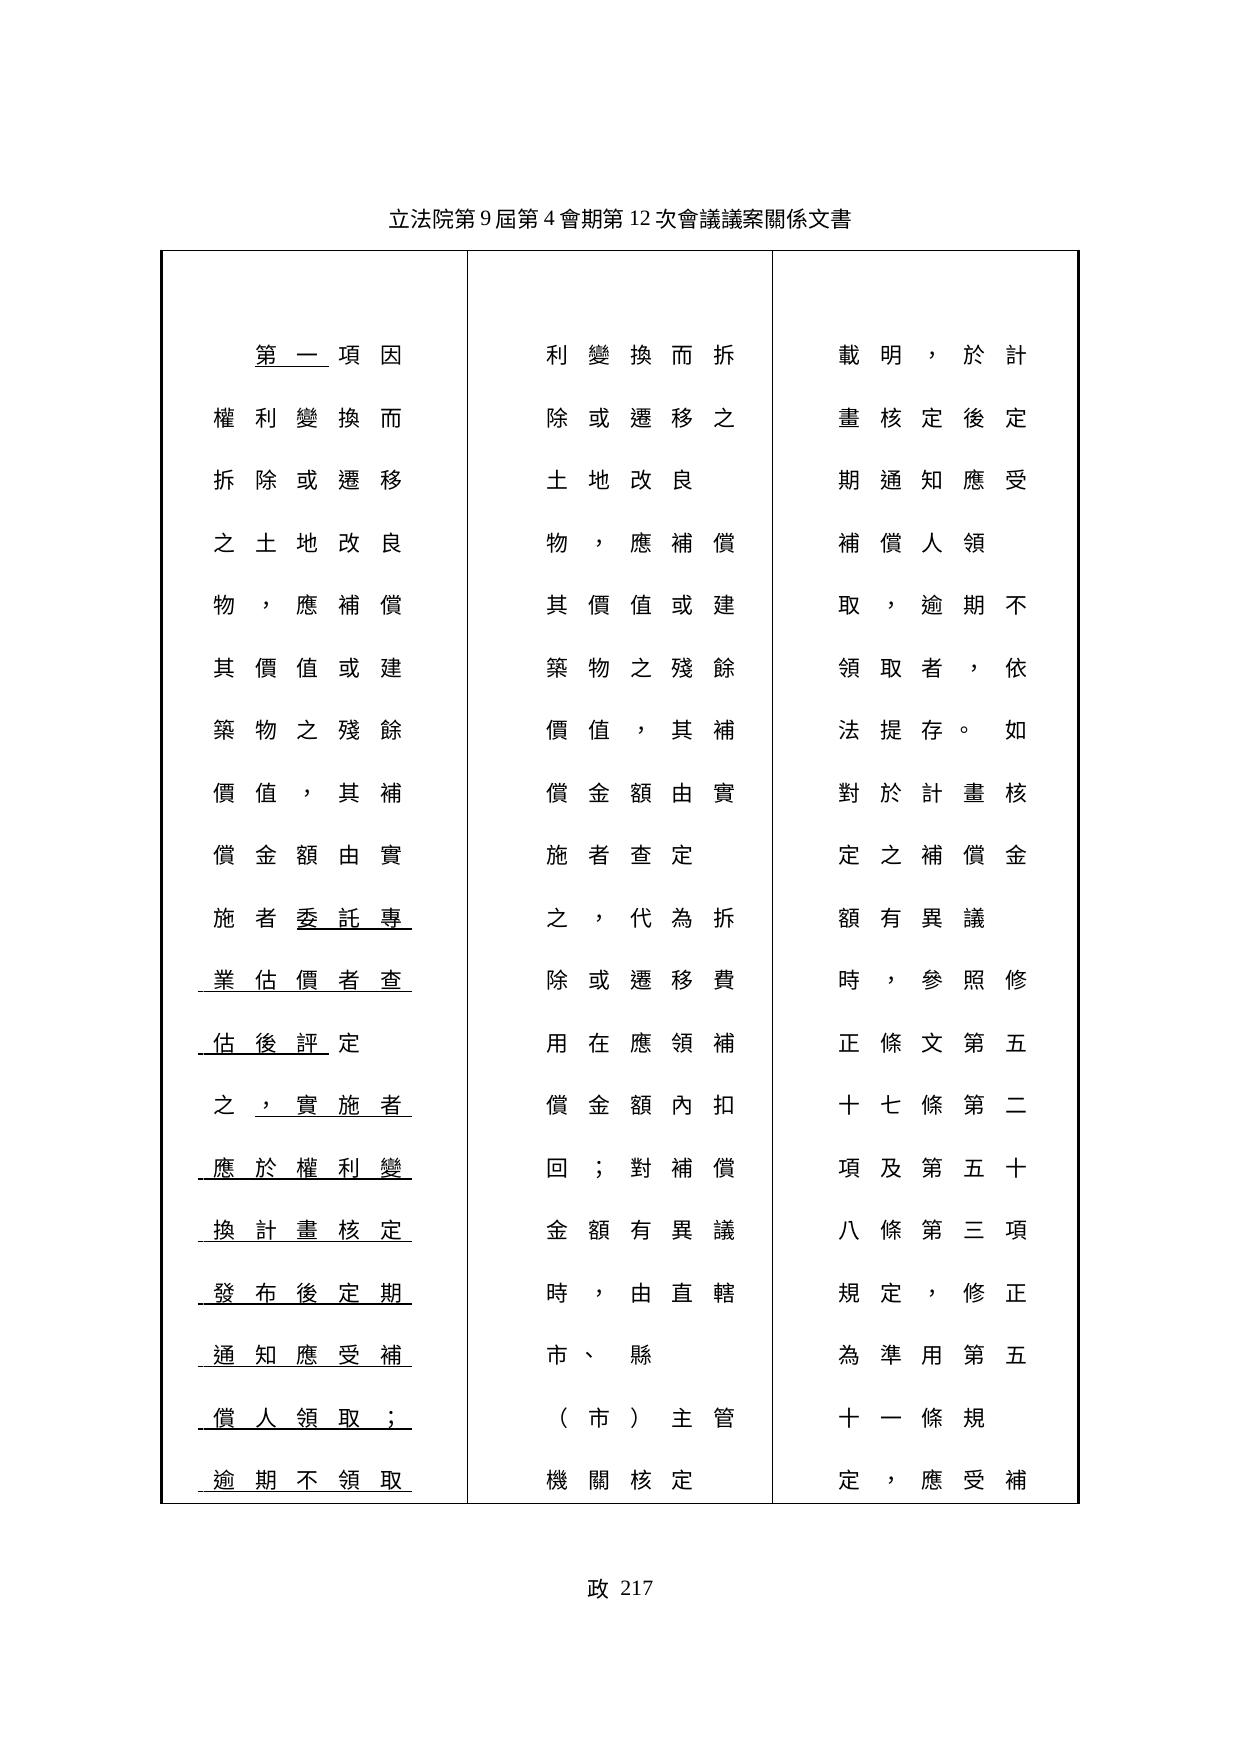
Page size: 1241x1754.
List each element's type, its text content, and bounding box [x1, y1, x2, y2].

table_cell 第一項因權利變換而拆除或遷移之土地改良物，應補償其價值或建築物之殘餘價值，其補償金額由實施者委託專業估價者查估後評定之，實施者應於權利變換計畫核定發布後定期通知應受補償人領取；逾期不領取 [163, 251, 467, 1503]
table_cell 載明，於計畫核定後定期通知應受補償人領取，逾期不領取者，依法提存。如對於計畫核定之補償金額有異議時，參照修正條文第五十七條第二項及第五十八條第三項規定，修正為準用第五十一條規定，應受補 [773, 251, 1077, 1503]
table_cell 利變換而拆除或遷移之土地改良物，應補償其價值或建築物之殘餘價值，其補償金額由實施者查定之，代為拆除或遷移費用在應領補償金額內扣回；對補償金額有異議時，由直轄市、縣（市）主管機關核定 [468, 251, 772, 1503]
